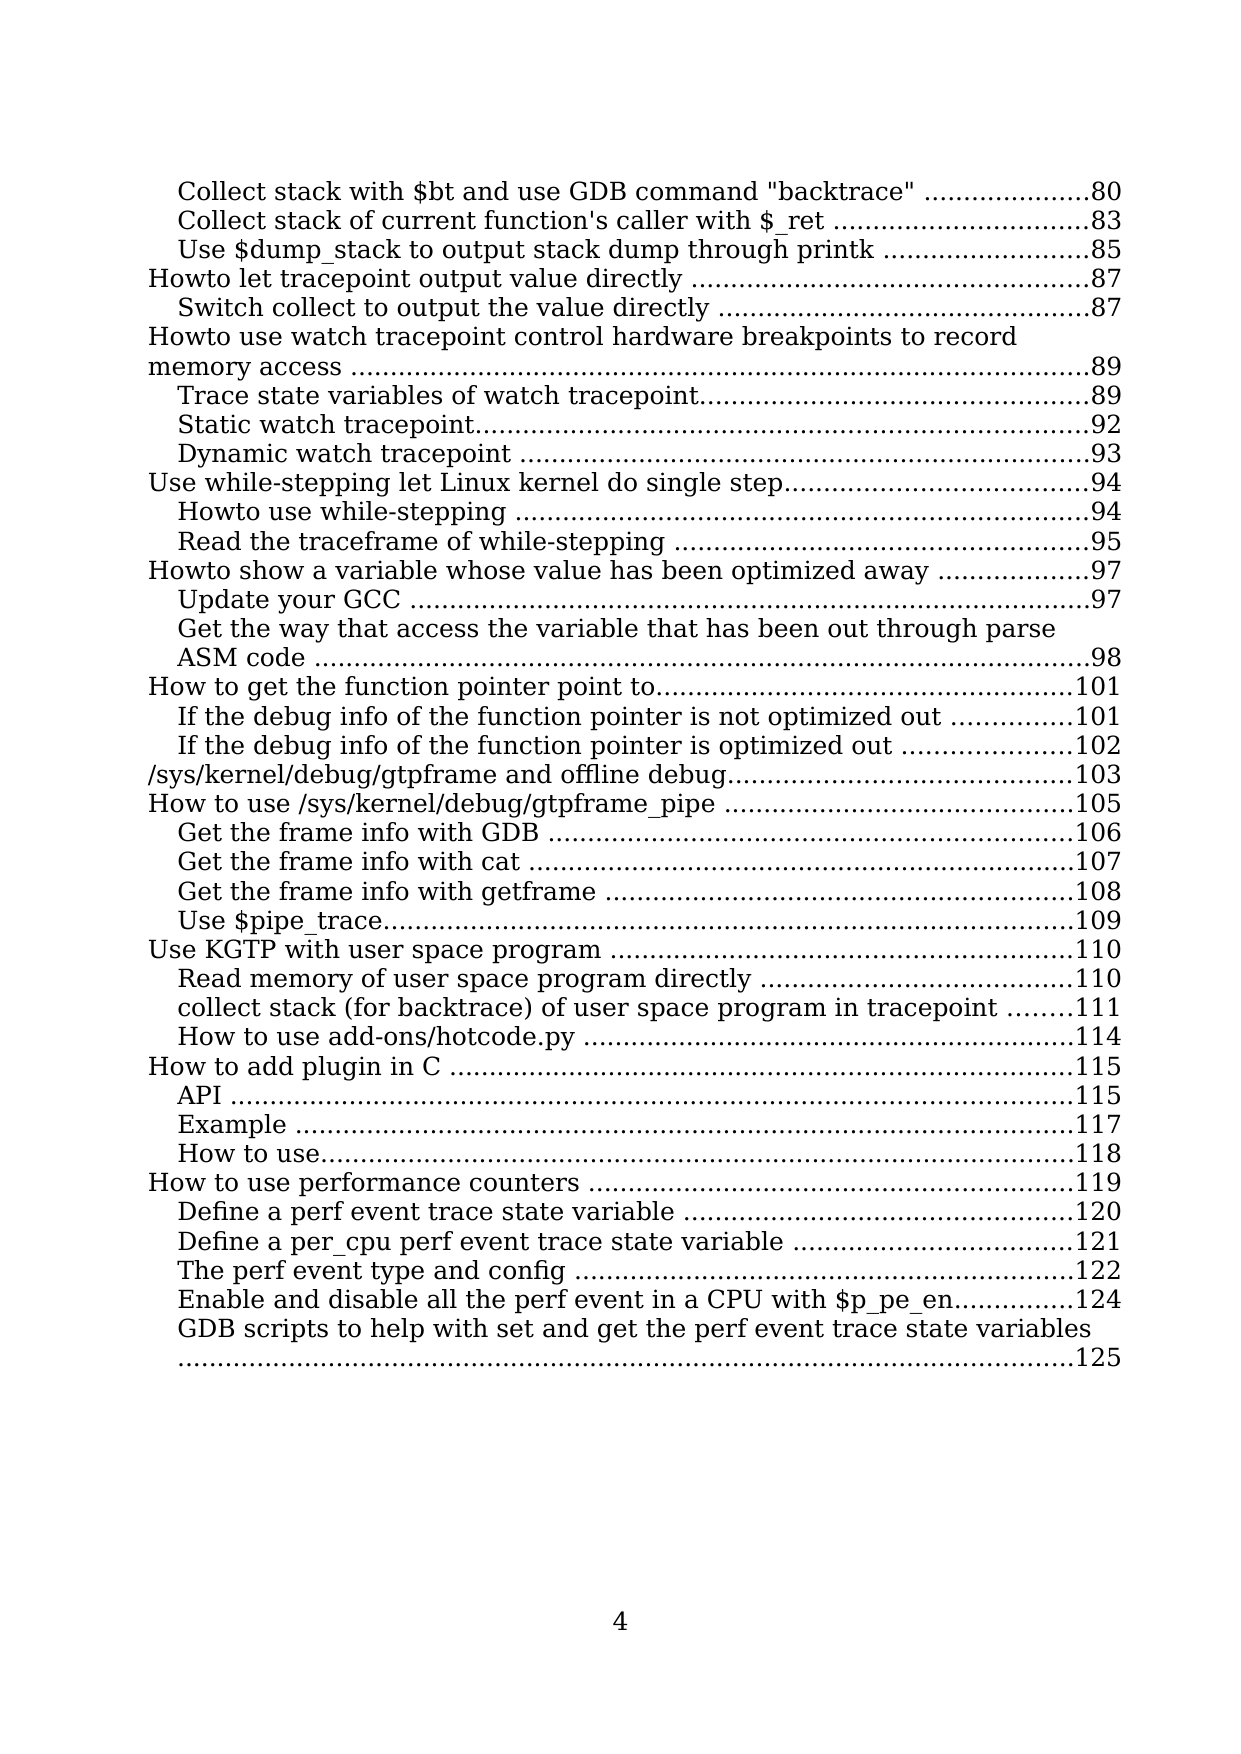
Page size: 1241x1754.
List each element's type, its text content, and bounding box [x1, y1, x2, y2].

text Static watch tracepoint 92 [177, 410, 1122, 439]
text collect stack (for backtrace) of user space program in tracepoint 111 [177, 993, 1122, 1023]
text Enable and disable all the perf event in a CPU with $p_pe_en 124 [177, 1285, 1122, 1314]
text Collect stack with $bt and use GDB command "backtrace" 80 [177, 177, 1122, 206]
text How to use performance counters 119 [148, 1168, 1122, 1198]
text Get the frame info with cat 107 [177, 848, 1122, 877]
text How to add plugin in C 115 [148, 1052, 1122, 1081]
text If the debug info of the function pointer is not optimized out 101 [177, 702, 1122, 731]
text If the debug info of the function pointer is optimized out 102 [177, 731, 1122, 760]
text Howto show a variable whose value has been optimized away 97 [148, 556, 1122, 585]
text Trace state variables of watch tracepoint 89 [177, 381, 1122, 410]
text API 115 [177, 1081, 1122, 1110]
text Howto let tracepoint output value directly 87 [148, 264, 1122, 293]
text Use $pipe_trace 109 [177, 906, 1122, 935]
text Howto use while-stepping 94 [177, 498, 1122, 527]
text Use while-stepping let Linux kernel do single step 94 [148, 468, 1122, 498]
text Collect stack of current function's caller with $_ret 83 [177, 206, 1122, 235]
text Get the way that access the variable that has been out through parse ASM code 98 [177, 614, 1122, 673]
text Switch collect to output the value directly 87 [177, 293, 1122, 323]
text Read memory of user space program directly 110 [177, 964, 1122, 993]
text /sys/kernel/debug/gtpframe and offline debug 103 [148, 760, 1122, 789]
text Example 117 [177, 1110, 1122, 1139]
text Use $dump_stack to output stack dump through printk 85 [177, 235, 1122, 264]
text How to use /sys/kernel/debug/gtpframe_pipe 105 [148, 789, 1122, 818]
text Get the frame info with GDB 106 [177, 818, 1122, 848]
text Define a per_cpu perf event trace state variable 121 [177, 1227, 1122, 1256]
text Dynamic watch tracepoint 93 [177, 439, 1122, 468]
text GDB scripts to help with set and get the perf event trace state variables 125 [177, 1314, 1122, 1373]
text The perf event type and config 122 [177, 1256, 1122, 1285]
text Define a perf event trace state variable 120 [177, 1198, 1122, 1227]
text Read the traceframe of while-stepping 95 [177, 527, 1122, 556]
text Howto use watch tracepoint control hardware breakpoints to record memory access 89 [148, 323, 1122, 381]
text Update your GCC 97 [177, 585, 1122, 614]
text Get the frame info with getframe 108 [177, 877, 1122, 906]
text Use KGTP with user space program 110 [148, 935, 1122, 964]
text How to get the function pointer point to 101 [148, 673, 1122, 702]
text How to use add-ons/hotcode.py 114 [177, 1023, 1122, 1052]
text How to use 118 [177, 1139, 1122, 1168]
